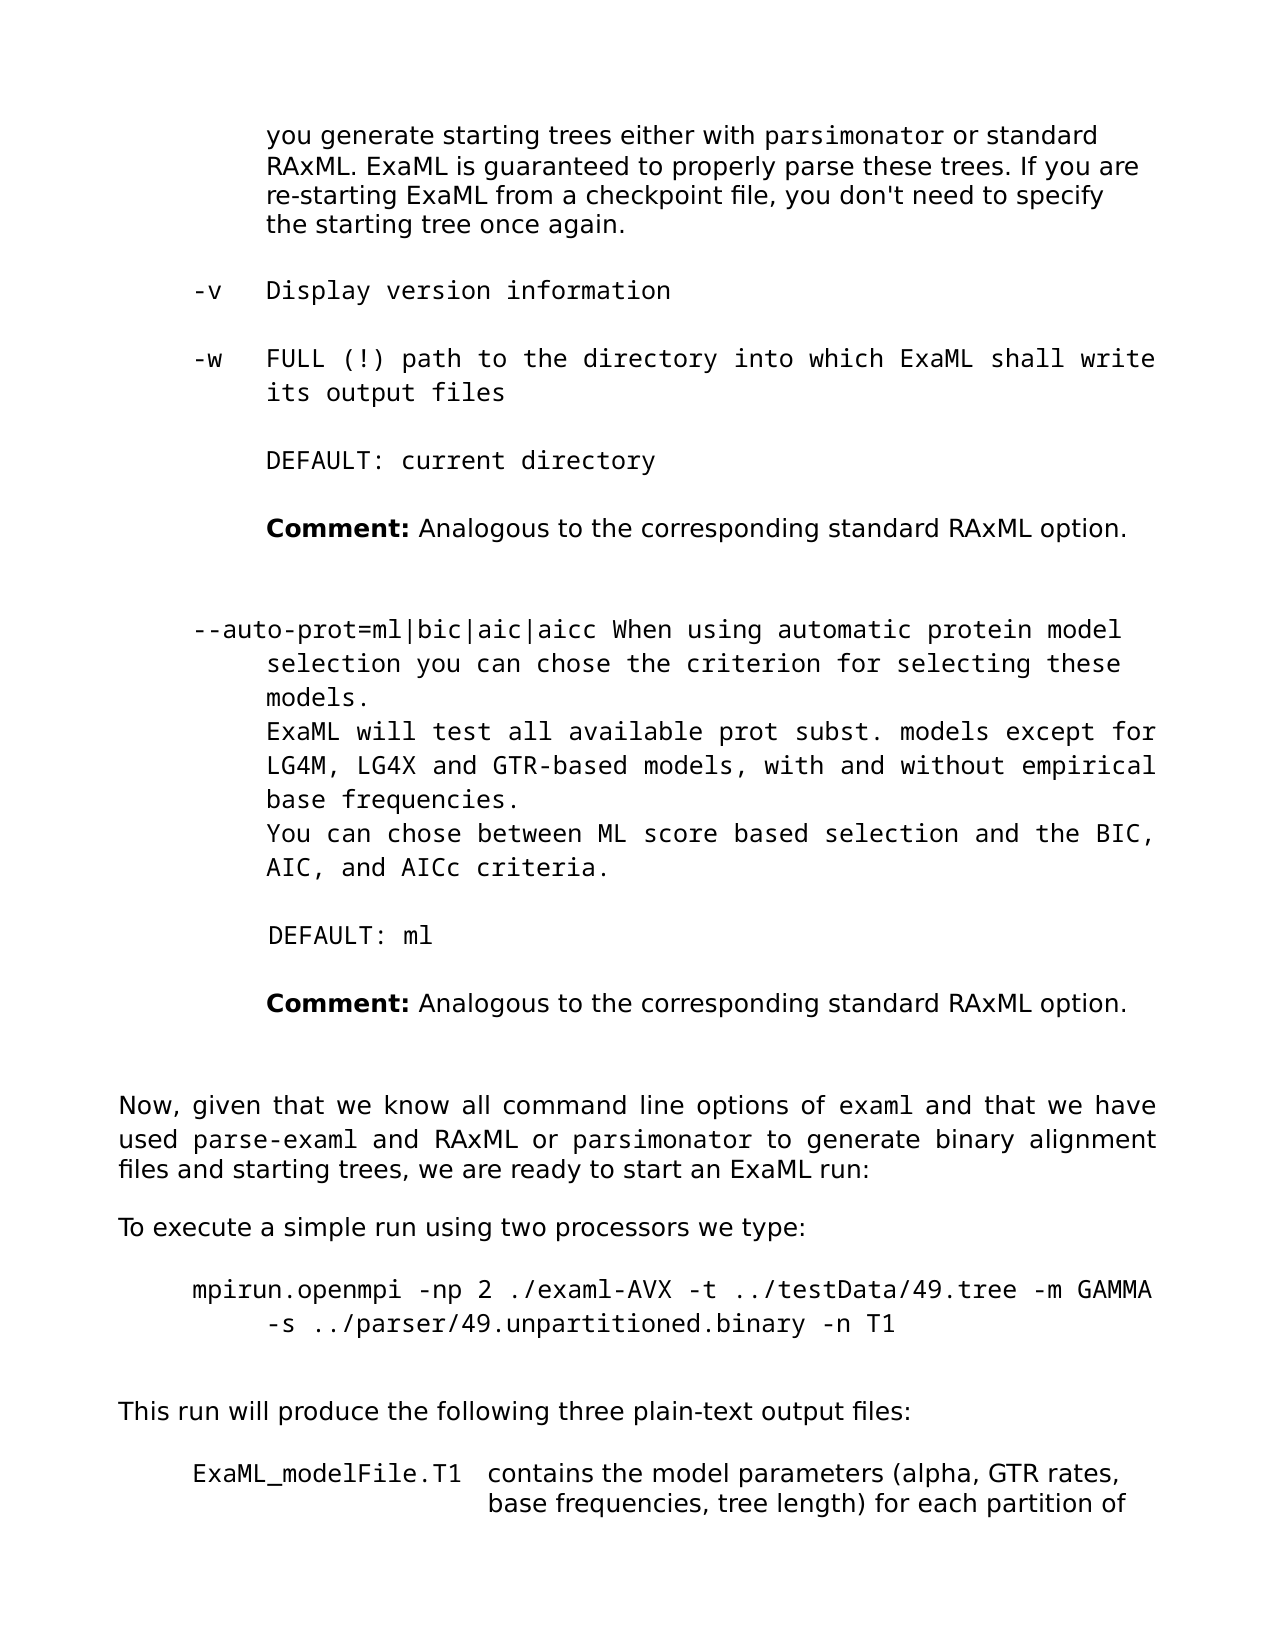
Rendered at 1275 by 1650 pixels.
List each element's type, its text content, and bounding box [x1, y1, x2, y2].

text Comment: Analogous to the corresponding standard RAxML option. [118, 511, 1157, 544]
text Now, given that we know all command line options of examl and that we have used parse-examl and RAxML or parsimonator to generate binary alignment files and starting trees, we are ready to start an ExaML run: [118, 1088, 1157, 1185]
text ExaML will test all available prot subst. models except for LG4M, LG4X and GTR-based models, with and without empirical base frequencies. [118, 714, 1157, 816]
text DEFAULT: ml [118, 918, 1157, 952]
text -s ../parser/49.unpartitioned.binary -n T1 [192, 1306, 1157, 1340]
text You can chose between ML score based selection and the BIC, AIC, and AICc criteria. [118, 816, 1157, 884]
text ExaML_modelFile.T1 contains the model parameters (alpha, GTR rates, base frequencies, tree length) for each partition of [118, 1456, 1157, 1519]
text --auto-prot=ml|bic|aic|aicc When using automatic protein model selection you can chose the criterion for selecting these models. [118, 612, 1157, 714]
text -v Display version information [118, 273, 1157, 307]
text -w FULL (!) path to the directory into which ExaML shall write its output files [118, 341, 1157, 409]
text This run will produce the following three plain-text output files: [118, 1398, 1157, 1427]
text DEFAULT: current directory [118, 443, 1157, 477]
text Comment: Analogous to the corresponding standard RAxML option. [118, 986, 1157, 1020]
text To execute a simple run using two processors we type: [118, 1214, 1157, 1243]
text you generate starting trees either with parsimonator or standard RAxML. ExaML is guaranteed to properly parse these trees. If you are re-starting ExaML from a checkpoint file, you don't need to specify the starting tree once again. [118, 118, 1157, 239]
text mpirun.openmpi -np 2 ./examl-AVX -t ../testData/49.tree -m GAMMA [192, 1272, 1157, 1306]
